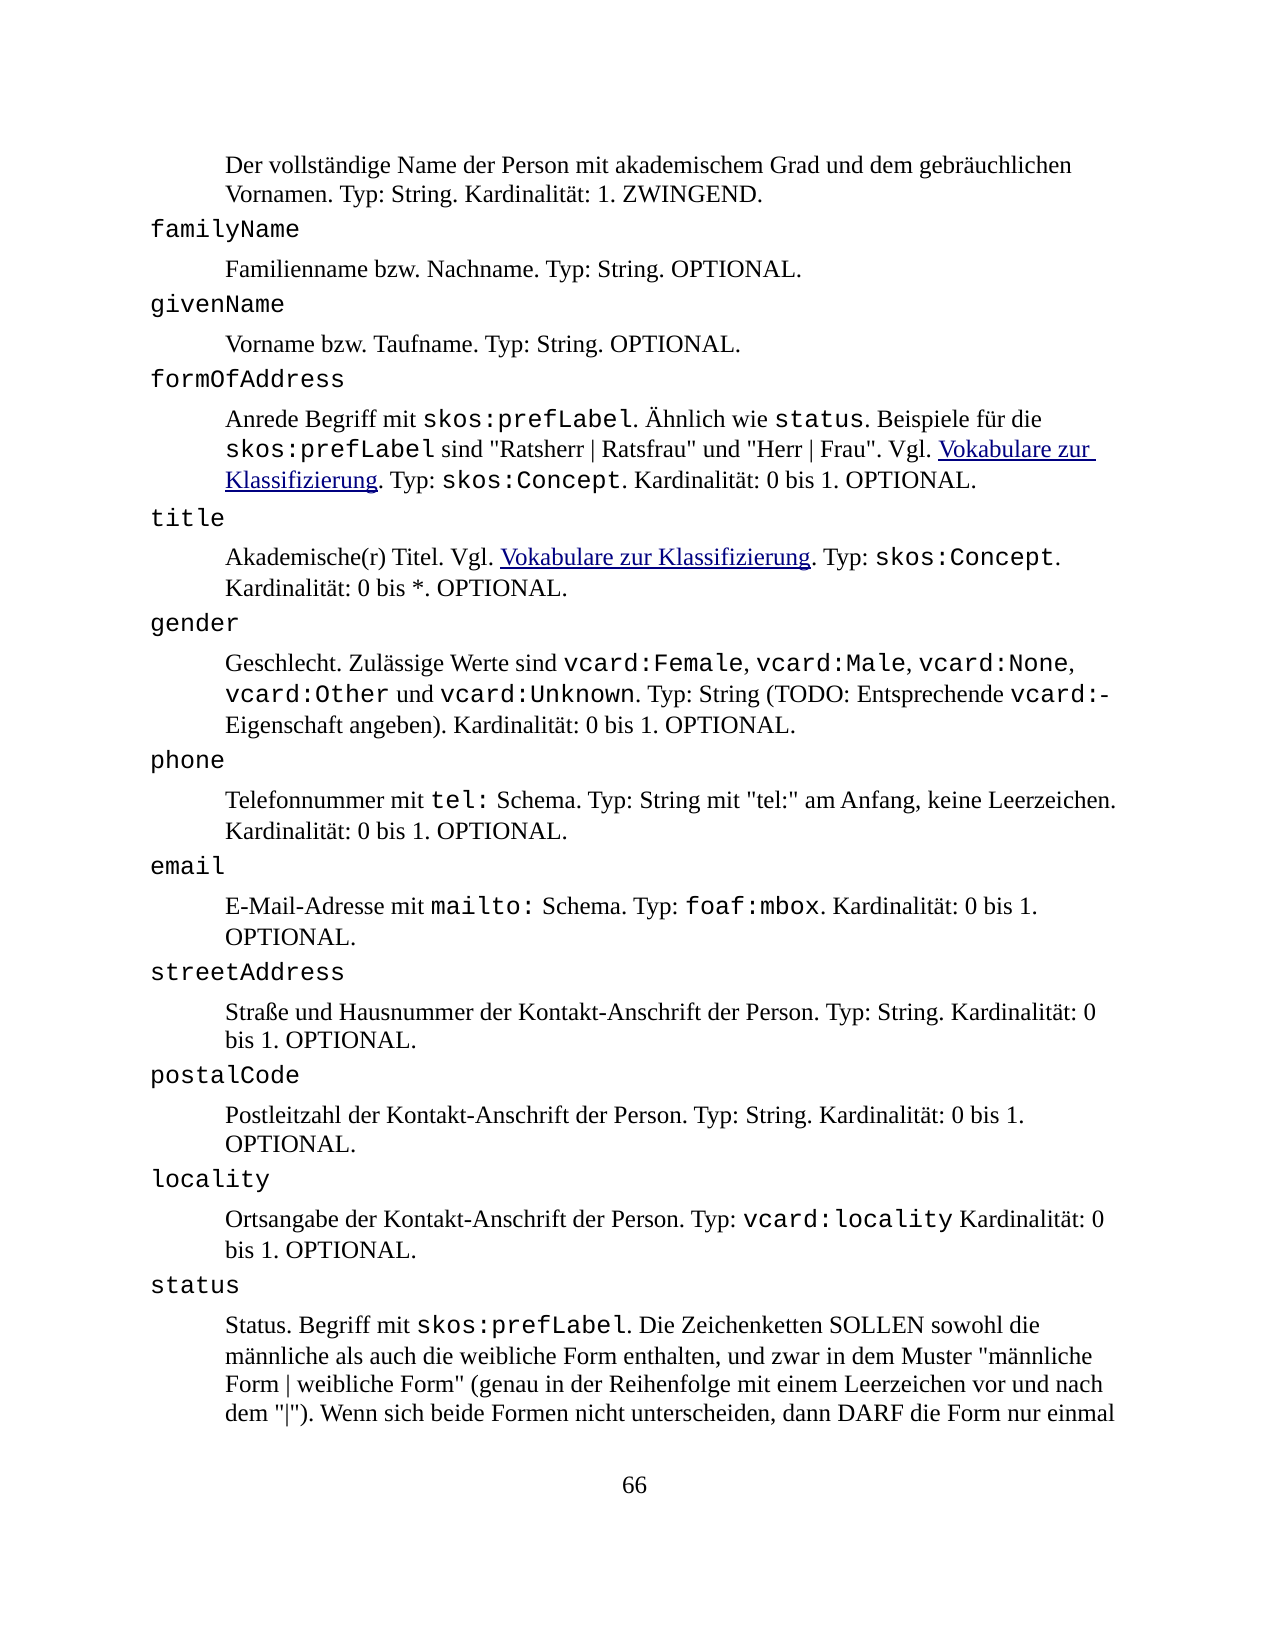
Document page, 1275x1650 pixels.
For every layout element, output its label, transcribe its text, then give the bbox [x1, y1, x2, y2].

text title [150, 505, 1125, 533]
text Status. Begriff mit skos:prefLabel. Die Zeichenketten SOLLEN sowohl die männliche als auch die weibliche Form enthalten, und zwar in dem Muster "männliche Form | weibliche Form" (genau in der Reihenfolge mit einem Leerzeichen vor und nach dem "|"). Wenn sich beide Formen nicht unterscheiden, dann DARF die Form nur einmal [225, 1310, 1125, 1427]
text Geschlecht. Zulässige Werte sind vcard:Female, vcard:Male, vcard:None, vcard:Other und vcard:Unknown. Typ: String (TODO: Entsprechende vcard:-Eigenschaft angeben). Kardinalität: 0 bis 1. OPTIONAL. [225, 648, 1125, 739]
text locality [150, 1167, 1125, 1195]
text Straße und Hausnummer der Kontakt-Anschrift der Person. Typ: String. Kardinalität: 0 bis 1. OPTIONAL. [225, 997, 1125, 1054]
text Familienname bzw. Nachname. Typ: String. OPTIONAL. [225, 254, 1125, 282]
text status [150, 1273, 1125, 1301]
text postalCode [150, 1063, 1125, 1091]
text Anrede Begriff mit skos:prefLabel. Ähnlich wie status. Beispiele für die skos:prefLabel sind "Ratsherr | Ratsfrau" und "Herr | Frau". Vgl. Vokabulare zur Klassifizierung. Typ: skos:Concept. Kardinalität: 0 bis 1. OPTIONAL. [225, 404, 1125, 496]
text streetAddress [150, 959, 1125, 988]
text gender [150, 611, 1125, 639]
text E-Mail-Adresse mit mailto: Schema. Typ: foaf:mbox. Kardinalität: 0 bis 1. OPTIONAL. [225, 891, 1125, 950]
text Der vollständige Name der Person mit akademischem Grad und dem gebräuchlichen Vornamen. Typ: String. Kardinalität: 1. ZWINGEND. [225, 150, 1125, 207]
text formOfAddress [150, 366, 1125, 395]
text Akademische(r) Titel. Vgl. Vokabulare zur Klassifizierung. Typ: skos:Concept. Kardinalität: 0 bis *. OPTIONAL. [225, 542, 1125, 602]
text email [150, 853, 1125, 882]
text familyName [150, 216, 1125, 245]
text phone [150, 748, 1125, 776]
text Vorname bzw. Taufname. Typ: String. OPTIONAL. [225, 329, 1125, 357]
text Postleitzahl der Kontakt-Anschrift der Person. Typ: String. Kardinalität: 0 bis 1. OPTIONAL. [225, 1100, 1125, 1158]
text Telefonnummer mit tel: Schema. Typ: String mit "tel:" am Anfang, keine Leerzeichen. Kardinalität: 0 bis 1. OPTIONAL. [225, 785, 1125, 844]
text Ortsangabe der Kontakt-Anschrift der Person. Typ: vcard:locality Kardinalität: 0 bis 1. OPTIONAL. [225, 1204, 1125, 1264]
text givenName [150, 291, 1125, 320]
